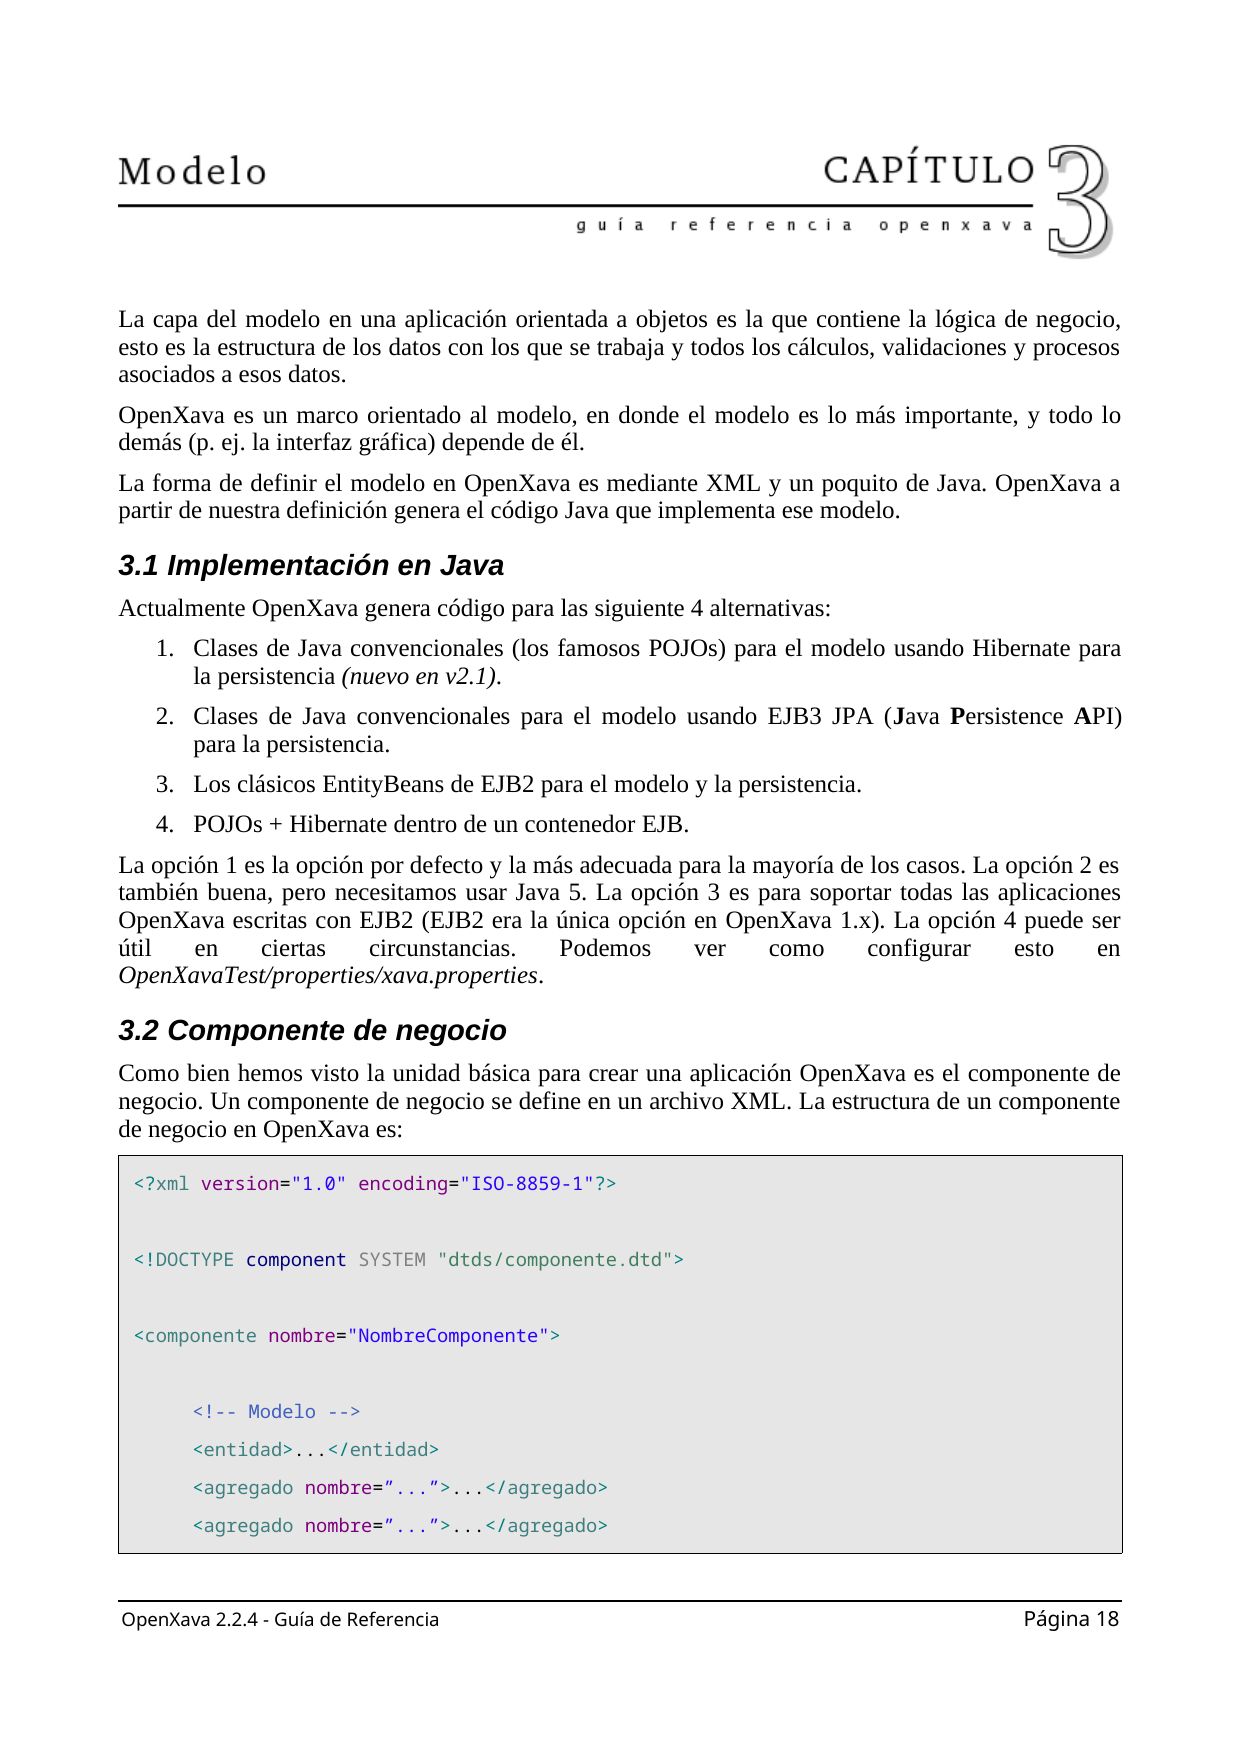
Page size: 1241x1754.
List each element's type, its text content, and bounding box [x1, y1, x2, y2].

list POJOs + Hibernate dentro de un contenedor EJB. [156, 811, 1122, 838]
picture [118, 118, 1122, 288]
list Clases de Java convencionales (los famosos POJOs) para el modelo usando Hibernate para la persistencia (nuevo en v2.1). [156, 634, 1122, 690]
list Clases de Java convencionales para el modelo usando EJB3 JPA (Java Persistence API) para la persistencia. [156, 702, 1122, 758]
subtitle Componente de negocio [118, 1014, 1122, 1047]
text OpenXava es un marco orientado al modelo, en donde el modelo es lo más importante, y todo lo demás (p. ej. la interfaz gráfica) depende de él. [118, 401, 1122, 456]
subtitle Implementación en Java [118, 549, 1122, 582]
text <componente nombre="NombreComponente"> [119, 1307, 1122, 1345]
text <entidad>...</entidad> [119, 1421, 1122, 1459]
text La opción 1 es la opción por defecto y la más adecuada para la mayoría de los casos. La opción 2 es también buena, pero necesitamos usar Java 5. La opción 3 es para soportar todas las aplicaciones OpenXava escritas con EJB2 (EJB2 era la única opción en OpenXava 1.x). La opción 4 puede ser útil en ciertas circunstancias. Podemos ver como configurar esto en OpenXavaTest/properties/xava.properties. [118, 851, 1122, 989]
text <!-- Modelo --> [119, 1383, 1122, 1421]
text <?xml version="1.0" encoding="ISO-8859-1"?> [119, 1156, 1122, 1193]
text <agregado nombre=”...”>...</agregado> [119, 1459, 1122, 1497]
text La capa del modelo en una aplicación orientada a objetos es la que contiene la lógica de negocio, esto es la estructura de los datos con los que se trabaja y todos los cálculos, validaciones y procesos asociados a esos datos. [118, 305, 1122, 388]
text Actualmente OpenXava genera código para las siguiente 4 alternativas: [118, 594, 1122, 622]
text La forma de definir el modelo en OpenXava es mediante XML y un poquito de Java. OpenXava a partir de nuestra definición genera el código Java que implementa ese modelo. [118, 469, 1122, 524]
text Como bien hemos visto la unidad básica para crear una aplicación OpenXava es el componente de negocio. Un componente de negocio se define en un archivo XML. La estructura de un componente de negocio en OpenXava es: [118, 1059, 1122, 1143]
subtitle Modelo [118, 288, 1122, 293]
text <!DOCTYPE component SYSTEM "dtds/componente.dtd"> [119, 1231, 1122, 1269]
list Los clásicos EntityBeans de EJB2 para el modelo y la persistencia. [156, 770, 1122, 798]
text <agregado nombre=”...”>...</agregado> [119, 1497, 1122, 1553]
